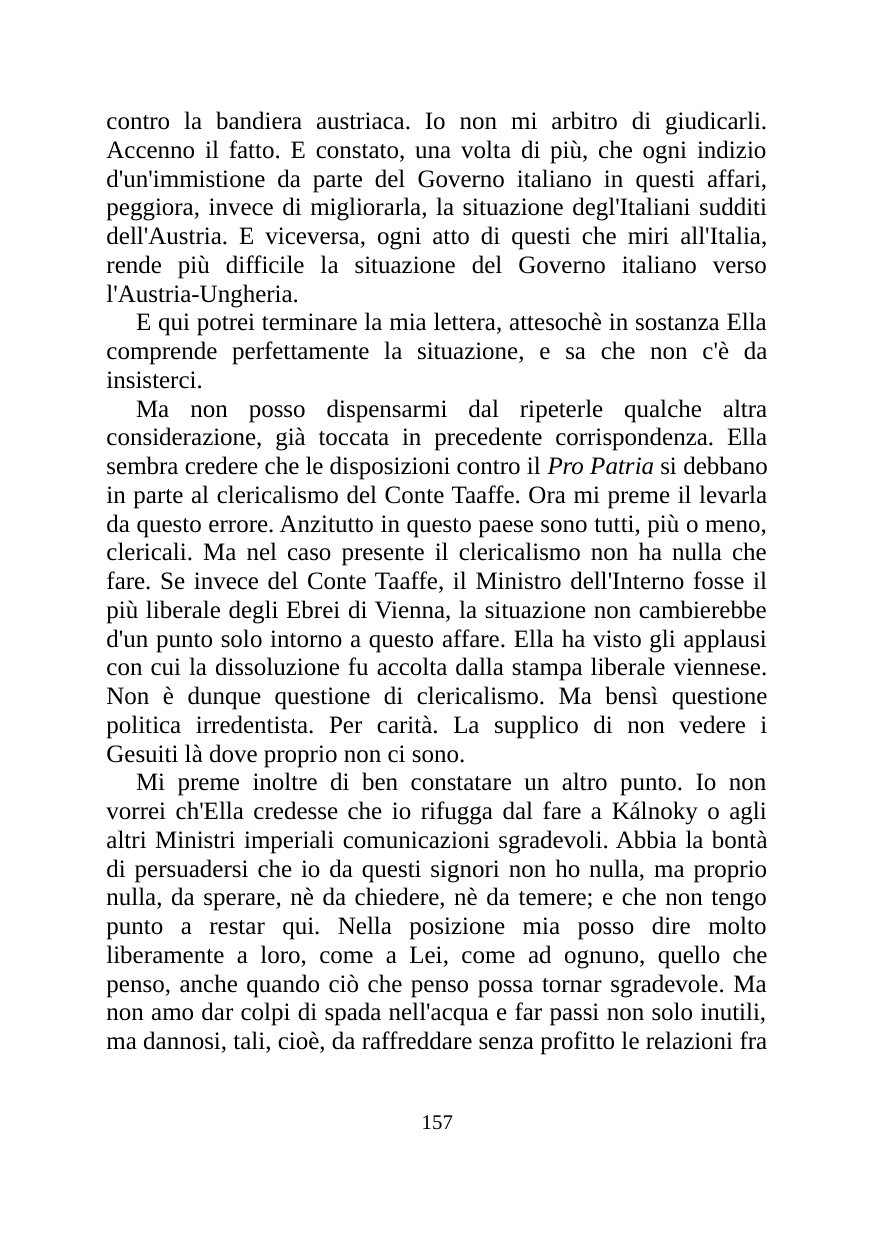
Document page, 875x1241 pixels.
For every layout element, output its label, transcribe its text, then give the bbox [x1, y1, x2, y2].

text E qui potrei terminare la mia lettera, attesochè in sostanza Ella comprende perfettamente la situazione, e sa che non c'è da insisterci. [106, 307, 768, 394]
text Mi preme inoltre di ben constatare un altro punto. Io non vorrei ch'Ella credesse che io rifugga dal fare a Kálnoky o agli altri Ministri imperiali comunicazioni sgradevoli. Abbia la bontà di persuadersi che io da questi signori non ho nulla, ma proprio nulla, da sperare, nè da chiedere, nè da temere; e che non tengo punto a restar qui. Nella posizione mia posso dire molto liberamente a loro, come a Lei, come ad ognuno, quello che penso, anche quando ciò che penso possa tornar sgradevole. Ma non amo dar colpi di spada nell'acqua e far passi non solo inutili, ma dannosi, tali, cioè, da raffreddare senza profitto le relazioni fra [106, 767, 768, 1055]
text Ma non posso dispensarmi dal ripeterle qualche altra considerazione, già toccata in precedente corrispondenza. Ella sembra credere che le disposizioni contro il Pro Patria si debbano in parte al clericalismo del Conte Taaffe. Ora mi preme il levarla da questo errore. Anzitutto in questo paese sono tutti, più o meno, clericali. Ma nel caso presente il clericalismo non ha nulla che fare. Se invece del Conte Taaffe, il Ministro dell'Interno fosse il più liberale degli Ebrei di Vienna, la situazione non cambierebbe d'un punto solo intorno a questo affare. Ella ha visto gli applausi con cui la dissoluzione fu accolta dalla stampa liberale viennese. Non è dunque questione di clericalismo. Ma bensì questione politica irredentista. Per carità. La supplico di non vedere i Gesuiti là dove proprio non ci sono. [106, 394, 768, 767]
text contro la bandiera austriaca. Io non mi arbitro di giudicarli. Accenno il fatto. E constato, una volta di più, che ogni indizio d'un'immistione da parte del Governo italiano in questi affari, peggiora, invece di migliorarla, la situazione degl'Italiani sudditi dell'Austria. E viceversa, ogni atto di questi che miri all'Italia, rende più difficile la situazione del Governo italiano verso l'Austria-Ungheria. [106, 106, 768, 307]
